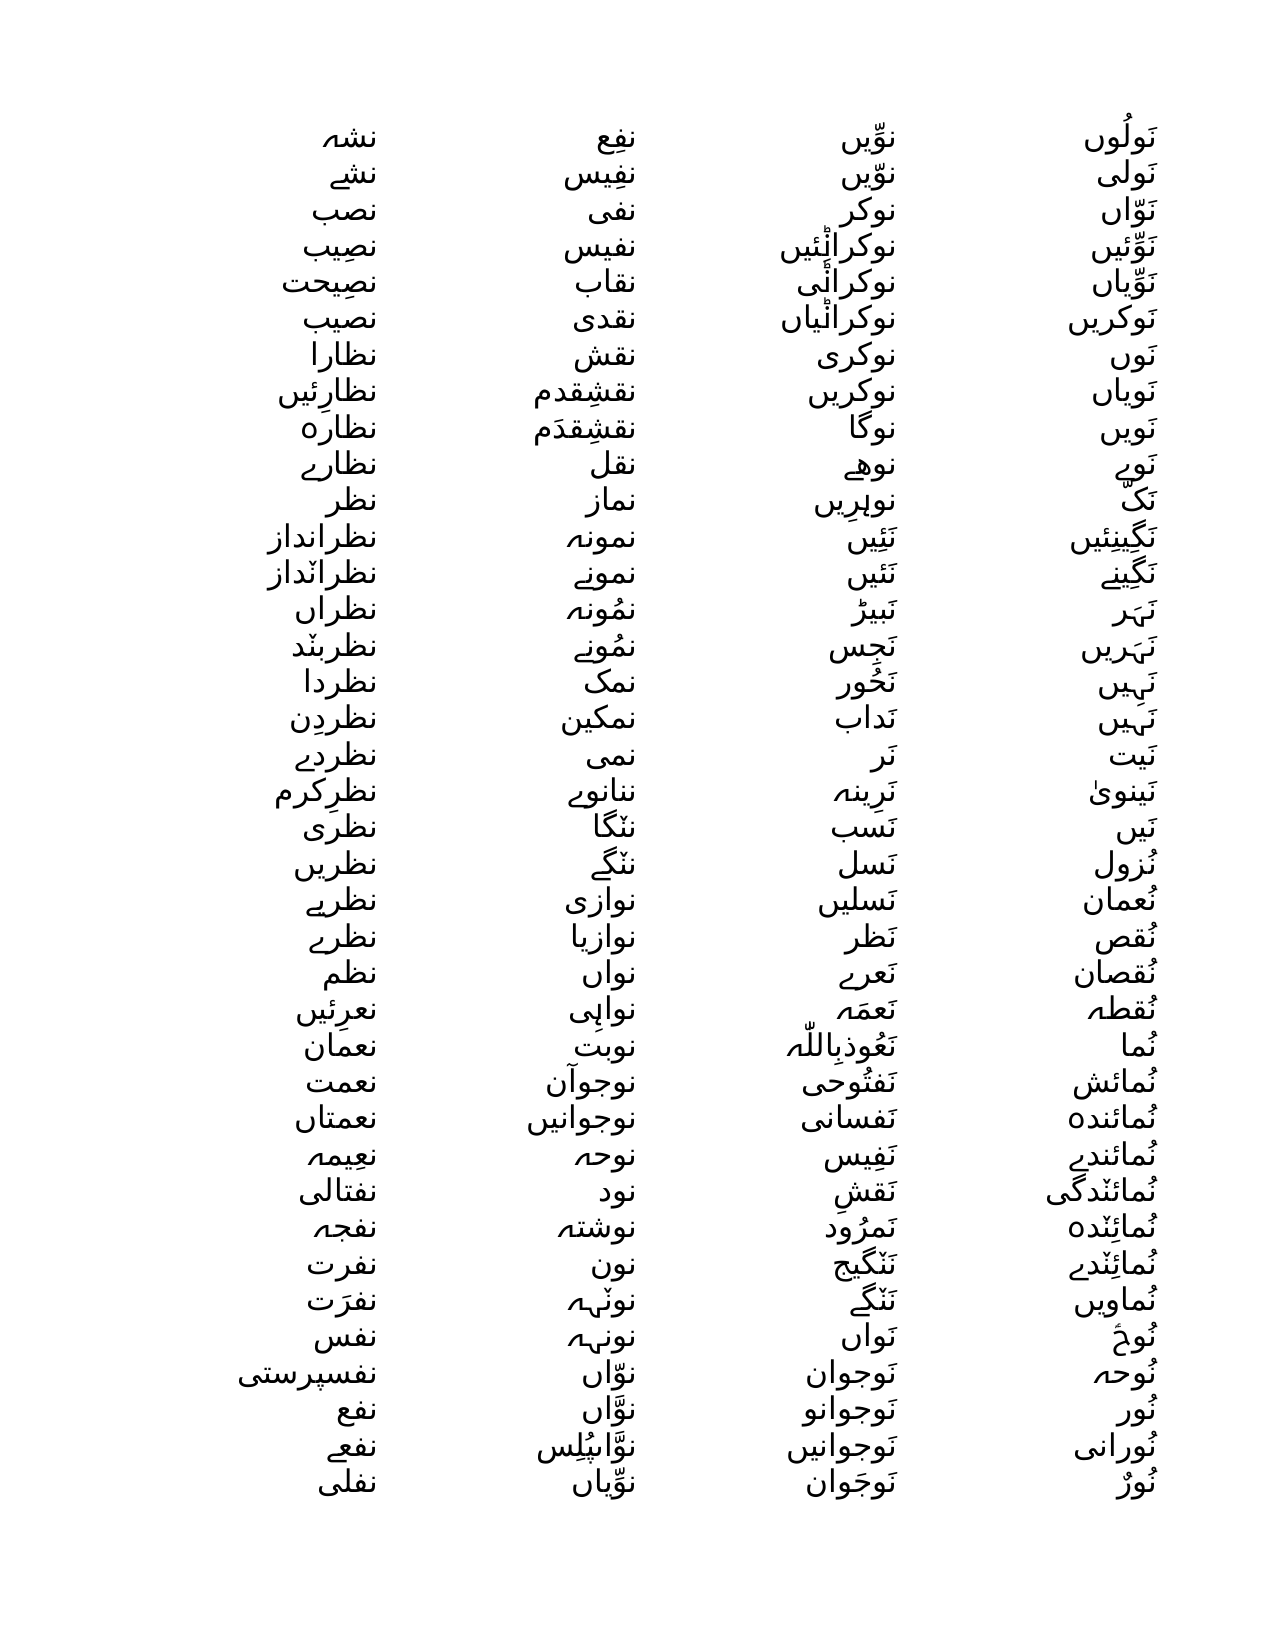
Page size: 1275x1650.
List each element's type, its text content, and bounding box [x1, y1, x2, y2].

text نوازی [378, 882, 637, 918]
text نوّاں [378, 1354, 637, 1391]
text نوگا [637, 409, 897, 445]
text نَئِیں [637, 518, 897, 554]
text نقدی [378, 300, 637, 336]
text نَکّ [897, 482, 1157, 518]
text نَگِینے [897, 554, 1157, 591]
text نفرَت [118, 1281, 378, 1318]
text نظریں [118, 845, 378, 882]
text نَرِینہ [637, 772, 897, 809]
text نُور [897, 1391, 1157, 1427]
text نعِیمہ [118, 1136, 378, 1172]
text نمی [378, 736, 637, 772]
text نُورانی [897, 1427, 1157, 1463]
text نَہِیں [897, 663, 1157, 700]
text نُمائِنٚدہ [897, 1209, 1157, 1245]
text نود [378, 1172, 637, 1209]
text نعمت [118, 1063, 378, 1100]
text نَظر [637, 918, 897, 954]
text نُما [897, 1027, 1157, 1063]
text نظارے [118, 445, 378, 482]
text نُزول [897, 845, 1157, 882]
text نصِیحت [118, 263, 378, 300]
text نَیت [897, 736, 1157, 772]
text نوِّیاں [378, 1463, 637, 1499]
text نَسب [637, 809, 897, 845]
text نقاب [378, 263, 637, 300]
text نَفتُوحی [637, 1063, 897, 1100]
text نوَّاںپُلِس [378, 1427, 637, 1463]
text نقل [378, 445, 637, 482]
text نَعرے [637, 954, 897, 991]
text نونہہ [378, 1318, 637, 1354]
text نوبت [378, 1027, 637, 1063]
text نَیں [897, 809, 1157, 845]
text نصیب [118, 300, 378, 336]
text نعرِئیں [118, 991, 378, 1027]
text نَہیں [897, 700, 1157, 736]
text نمونے [378, 554, 637, 591]
text نَئیں [637, 554, 897, 591]
text نَویں [897, 409, 1157, 445]
text نُمائندہ [897, 1100, 1157, 1136]
text نظرانداز [118, 518, 378, 554]
text ننٚگا [378, 809, 637, 845]
text نُمائنٚدگی [897, 1172, 1157, 1209]
text نمونہ [378, 518, 637, 554]
text نعمان [118, 1027, 378, 1063]
text نُورٌ [897, 1463, 1157, 1499]
text نَوکریں [897, 300, 1157, 336]
text نقشِقدم [378, 373, 637, 409]
text نمکین [378, 700, 637, 736]
text نظرِکرم [118, 772, 378, 809]
text نفلی [118, 1463, 378, 1499]
text نوکری [637, 336, 897, 373]
text نَقشِ [637, 1172, 897, 1209]
text نُوحہ [897, 1354, 1157, 1391]
text نَگِینِئیں [897, 518, 1157, 554]
text نظم [118, 954, 378, 991]
text نفس [118, 1318, 378, 1354]
text نفع [118, 1391, 378, 1427]
text نَسلیں [637, 882, 897, 918]
text نفیس [378, 227, 637, 263]
text نُقصان [897, 954, 1157, 991]
text نفعے [118, 1427, 378, 1463]
text نفسپرستی [118, 1354, 378, 1391]
text نظارِئیں [118, 373, 378, 409]
text نَہَریں [897, 627, 1157, 663]
text نوکر [637, 191, 897, 227]
text نَوِّئیں [897, 227, 1157, 263]
text نقشِ‎قدَم [378, 409, 637, 445]
text نماز [378, 482, 637, 518]
text نَہَر [897, 591, 1157, 627]
text نَوجَوان [637, 1463, 897, 1499]
text نَنٚگیج [637, 1245, 897, 1281]
text نَفسانی [637, 1100, 897, 1136]
text نُماویں [897, 1281, 1157, 1318]
text نَبیڑ [637, 591, 897, 627]
text نونٚہہ [378, 1281, 637, 1318]
text نفِیس [378, 154, 637, 191]
text نشہ [118, 118, 378, 154]
text نَر [637, 736, 897, 772]
text نفِع [378, 118, 637, 154]
text نمک [378, 663, 637, 700]
text نظارا [118, 336, 378, 373]
text نواہِی [378, 991, 637, 1027]
text نفرت [118, 1245, 378, 1281]
text نوجوآن [378, 1063, 637, 1100]
text نظردِن [118, 700, 378, 736]
text نمُونے [378, 627, 637, 663]
text نَجِس [637, 627, 897, 663]
text نَوِّیاں [897, 263, 1157, 300]
text نوکراݨی [637, 263, 897, 300]
text ننٚگے [378, 845, 637, 882]
text نظردے [118, 736, 378, 772]
text نَوّاں [897, 191, 1157, 227]
text نَوجوان [637, 1354, 897, 1391]
text نُمائش [897, 1063, 1157, 1100]
text نقش [378, 336, 637, 373]
text نَداب [637, 700, 897, 736]
text نظرانٚداز [118, 554, 378, 591]
text نُوحؑ [897, 1318, 1157, 1354]
text نمُونہ [378, 591, 637, 627]
text نَواں [637, 1318, 897, 1354]
text نُعمان [897, 882, 1157, 918]
text نصِیب [118, 227, 378, 263]
text نَوے [897, 445, 1157, 482]
text نظرے [118, 918, 378, 954]
text نوہرِیں [637, 482, 897, 518]
text نَنٚگے [637, 1281, 897, 1318]
text نُقطہ [897, 991, 1157, 1027]
text نَویاں [897, 373, 1157, 409]
text نَسل [637, 845, 897, 882]
text نَولُوں [897, 118, 1157, 154]
text نظر [118, 482, 378, 518]
text نُمائندے [897, 1136, 1157, 1172]
text نفتالی [118, 1172, 378, 1209]
text نَولی [897, 154, 1157, 191]
text نوشتہ [378, 1209, 637, 1245]
text نَوں [897, 336, 1157, 373]
text نَوجوانو [637, 1391, 897, 1427]
text نظری [118, 809, 378, 845]
text نوازیا [378, 918, 637, 954]
text نفجہ [118, 1209, 378, 1245]
text نظریے [118, 882, 378, 918]
text نصب [118, 191, 378, 227]
text نوھے [637, 445, 897, 482]
text نفی [378, 191, 637, 227]
text نظربنٚد [118, 627, 378, 663]
text نَوجوانیں [637, 1427, 897, 1463]
text نُمائِنٚدے [897, 1245, 1157, 1281]
text نوحہ [378, 1136, 637, 1172]
text نظارہ [118, 409, 378, 445]
text نوکراݨِئیں [637, 227, 897, 263]
text نَحُور [637, 663, 897, 700]
text نَمرُود [637, 1209, 897, 1245]
text نُقص [897, 918, 1157, 954]
text نظردا [118, 663, 378, 700]
text نوجوانیں [378, 1100, 637, 1136]
text نون [378, 1245, 637, 1281]
text نوِّیں [637, 118, 897, 154]
text نَینویٰ [897, 772, 1157, 809]
text نوَّاں [378, 1391, 637, 1427]
text نشے [118, 154, 378, 191]
text نَعمَہ [637, 991, 897, 1027]
text نوّیں [637, 154, 897, 191]
text نَعُوذبِاللّٰہ [637, 1027, 897, 1063]
text نواں [378, 954, 637, 991]
text نعمتاں [118, 1100, 378, 1136]
text نوکریں [637, 373, 897, 409]
text ننانوے [378, 772, 637, 809]
text نَفِیس [637, 1136, 897, 1172]
text نوکراݨیاں [637, 300, 897, 336]
text نظراں [118, 591, 378, 627]
